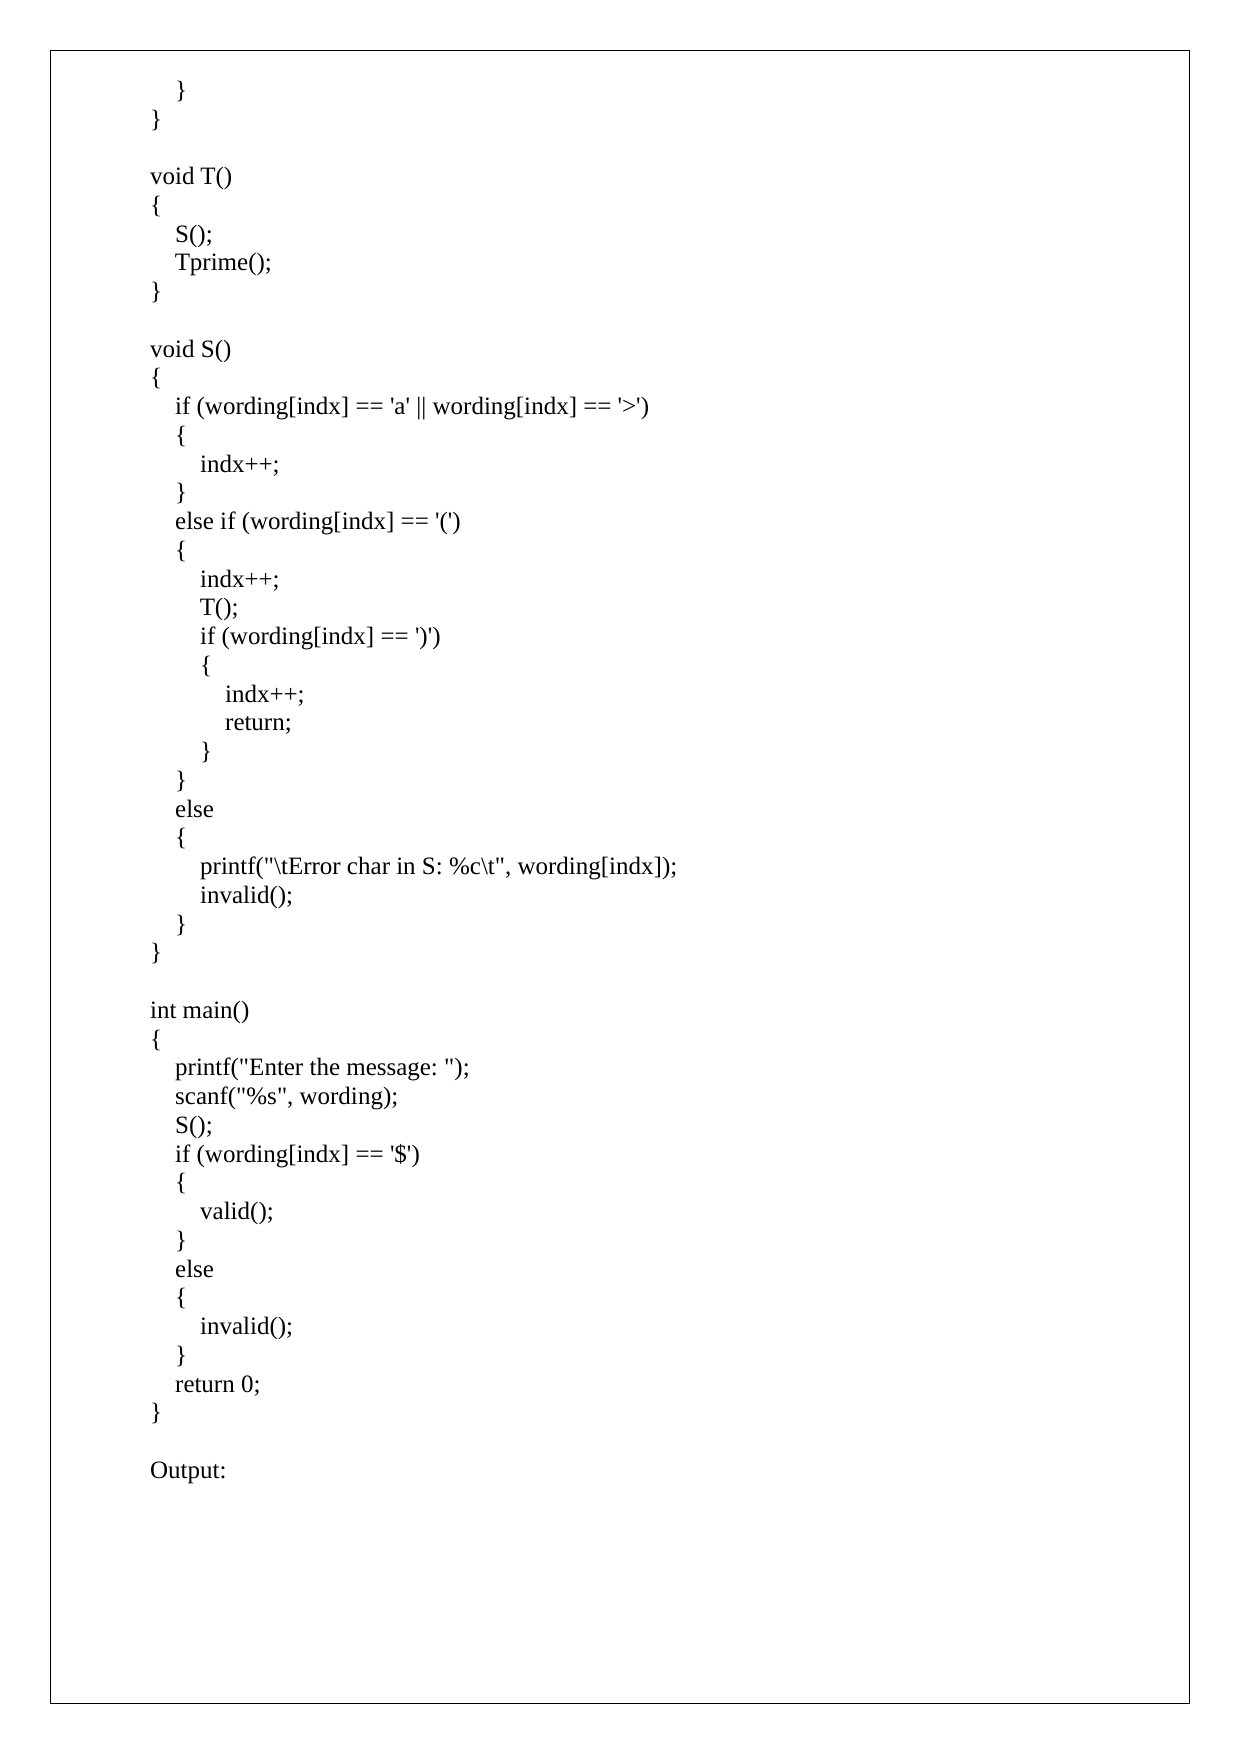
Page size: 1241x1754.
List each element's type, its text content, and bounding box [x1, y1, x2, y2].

text indx++; [150, 449, 1165, 477]
text { [150, 822, 1165, 851]
text else [150, 794, 1165, 822]
text if (wording[indx] == '$') [150, 1139, 1165, 1167]
text } [150, 909, 1165, 937]
text void T() [150, 161, 1165, 190]
text } [150, 1397, 1165, 1426]
text invalid(); [150, 880, 1165, 909]
text } [150, 104, 1165, 132]
text } [150, 1340, 1165, 1369]
text { [150, 420, 1165, 449]
text { [150, 535, 1165, 564]
text } [150, 736, 1165, 765]
text printf("Enter the message: "); [150, 1052, 1165, 1081]
text } [150, 1225, 1165, 1254]
text { [150, 650, 1165, 679]
text S(); [150, 1110, 1165, 1139]
text } [150, 765, 1165, 794]
text } [150, 477, 1165, 506]
text Output: [150, 1455, 1165, 1484]
text int main() [150, 995, 1165, 1024]
text S(); [150, 219, 1165, 247]
text { [150, 190, 1165, 219]
text else if (wording[indx] == '(') [150, 506, 1165, 535]
text scanf("%s", wording); [150, 1081, 1165, 1110]
text return; [150, 707, 1165, 736]
text return 0; [150, 1369, 1165, 1397]
text { [150, 362, 1165, 391]
text T(); [150, 592, 1165, 621]
text if (wording[indx] == ')') [150, 621, 1165, 650]
text valid(); [150, 1196, 1165, 1225]
text { [150, 1167, 1165, 1196]
text Tprime(); [150, 247, 1165, 276]
text indx++; [150, 679, 1165, 707]
text } [150, 75, 1165, 104]
text invalid(); [150, 1311, 1165, 1340]
text else [150, 1254, 1165, 1282]
text indx++; [150, 564, 1165, 592]
text } [150, 276, 1165, 305]
text printf("\tError char in S: %c\t", wording[indx]); [150, 851, 1165, 880]
text void S() [150, 334, 1165, 362]
text if (wording[indx] == 'a' || wording[indx] == '>') [150, 391, 1165, 420]
text { [150, 1282, 1165, 1311]
text } [150, 937, 1165, 966]
text { [150, 1024, 1165, 1052]
